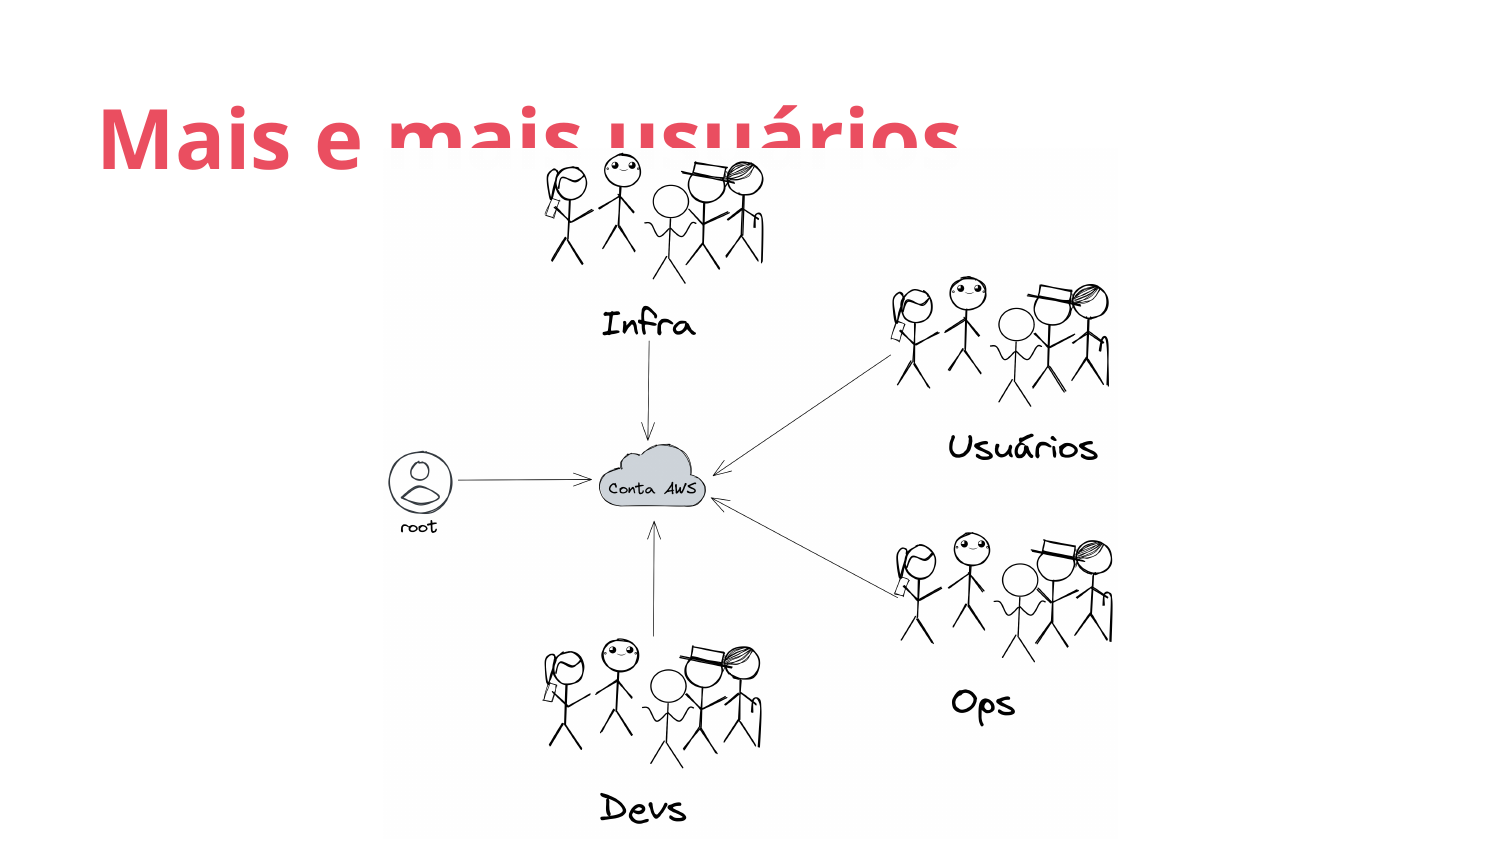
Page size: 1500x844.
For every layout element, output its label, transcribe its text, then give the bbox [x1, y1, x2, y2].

text_box Mais e mais usuários [81, 56, 1488, 155]
picture [383, 148, 1118, 839]
